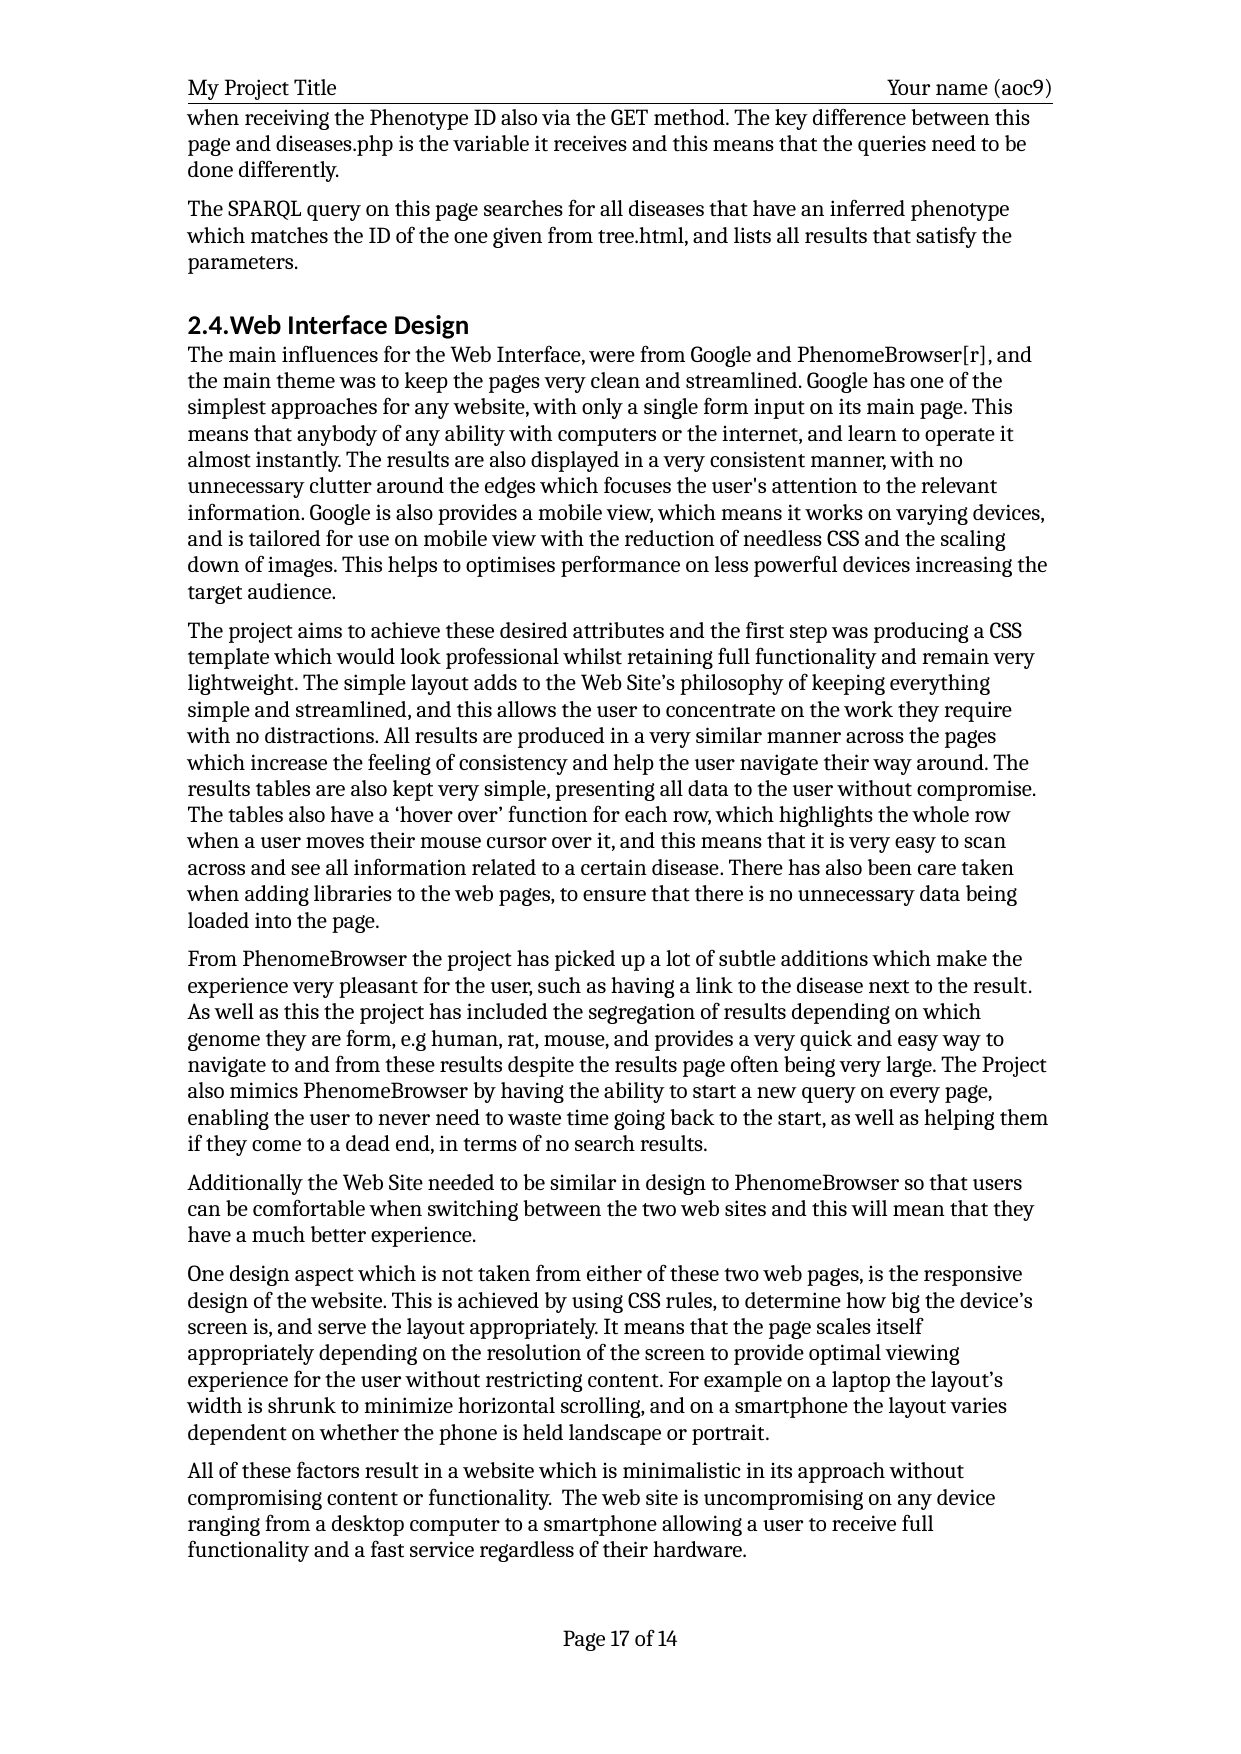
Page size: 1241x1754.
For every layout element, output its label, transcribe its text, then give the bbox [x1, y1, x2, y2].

text when receiving the Phenotype ID also via the GET method. The key difference between this page and diseases.php is the variable it receives and this means that the queries need to be done differently. [187, 104, 1053, 183]
text All of these factors result in a website which is minimalistic in its approach without compromising content or functionality. The web site is uncompromising on any device ranging from a desktop computer to a smartphone allowing a user to receive full functionality and a fast service regardless of their hardware. [187, 1458, 1053, 1563]
text Additionally the Web Site needed to be similar in design to PhenomeBrowser so that users can be comfortable when switching between the two web sites and this will mean that they have a much better experience. [187, 1169, 1053, 1249]
subtitle Web Interface Design [187, 308, 1053, 341]
text The project aims to achieve these desired attributes and the first step was producing a CSS template which would look professional whilst retaining full functionality and remain very lightweight. The simple layout adds to the Web Site’s philosophy of keeping everything simple and streamlined, and this allows the user to concentrate on the work they require with no distractions. All results are produced in a very similar manner across the pages which increase the feeling of consistency and help the user navigate their way around. The results tables are also kept very simple, presenting all data to the user without compromise. The tables also have a ‘hover over’ function for each row, which highlights the whole row when a user moves their mouse cursor over it, and this means that it is very easy to scan across and see all information related to a certain disease. There has also been care taken when adding libraries to the web pages, to ensure that there is no unnecessary data being loaded into the page. [187, 617, 1053, 934]
text The SPARQL query on this page searches for all diseases that have an inferred phenotype which matches the ID of the one given from tree.html, and lists all results that satisfy the parameters. [187, 196, 1053, 275]
text From PhenomeBrowser the project has picked up a lot of subtle additions which make the experience very pleasant for the user, such as having a link to the disease next to the result. As well as this the project has included the segregation of results depending on which genome they are form, e.g human, rat, mouse, and provides a very quick and easy way to navigate to and from these results despite the results page often being very large. The Project also mimics PhenomeBrowser by having the ability to start a new query on every page, enabling the user to never need to waste time going back to the start, as well as helping them if they come to a dead end, in terms of no search results. [187, 946, 1053, 1157]
text The main influences for the Web Interface, were from Google and PhenomeBrowser[r], and the main theme was to keep the pages very clean and streamlined. Google has one of the simplest approaches for any website, with only a single form input on its main page. This means that anybody of any ability with computers or the internet, and learn to operate it almost instantly. The results are also displayed in a very consistent manner, with no unnecessary clutter around the edges which focuses the user's attention to the relevant information. Google is also provides a mobile view, which means it works on varying devices, and is tailored for use on mobile view with the reduction of needless CSS and the scaling down of images. This helps to optimises performance on less powerful devices increasing the target audience. [187, 341, 1053, 605]
text One design aspect which is not taken from either of these two web pages, is the responsive design of the website. This is achieved by using CSS rules, to determine how big the device’s screen is, and serve the layout appropriately. It means that the page scales itself appropriately depending on the resolution of the screen to provide optimal viewing experience for the user without restricting content. For example on a laptop the layout’s width is shrunk to minimize horizontal scrolling, and on a smartphone the layout varies dependent on whether the phone is held landscape or portrait. [187, 1261, 1053, 1446]
